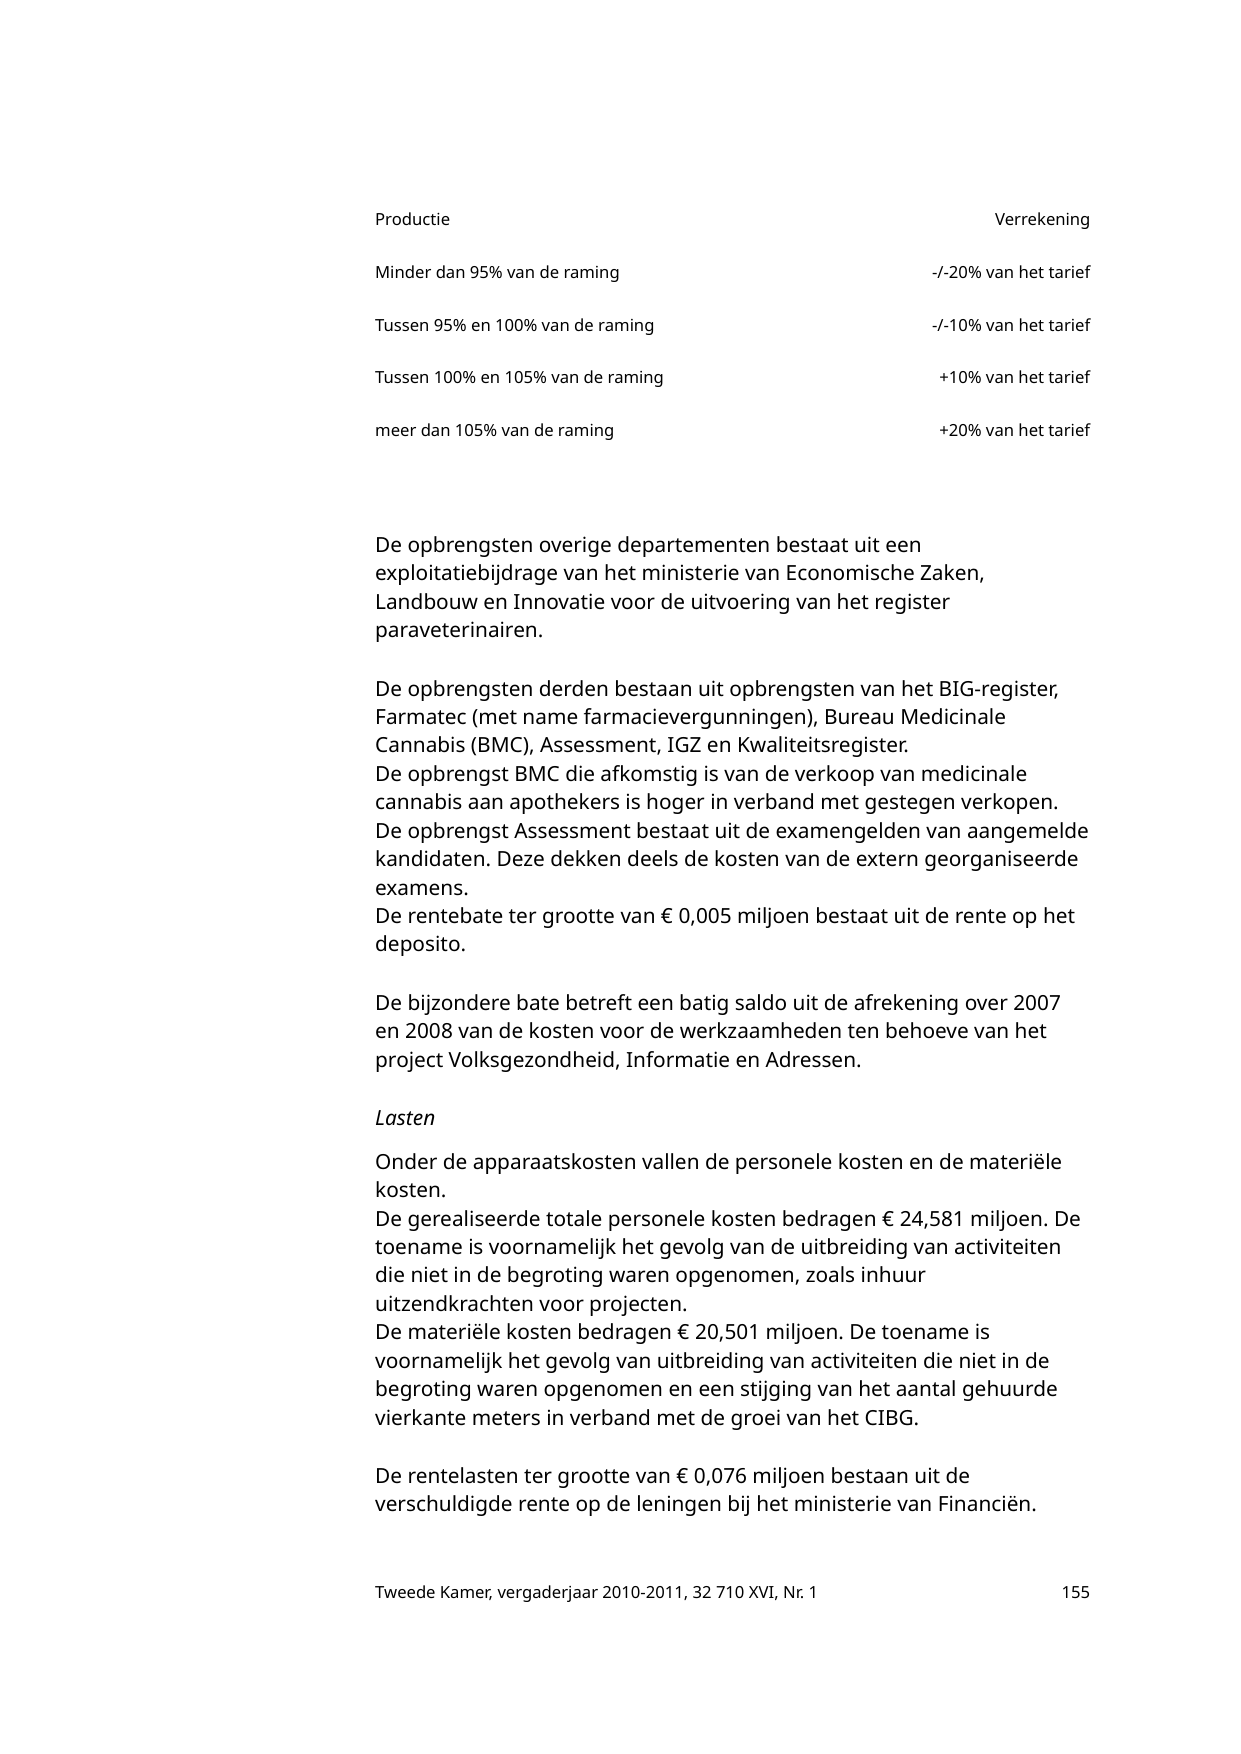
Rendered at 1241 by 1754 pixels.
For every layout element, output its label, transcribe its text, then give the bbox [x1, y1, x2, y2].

table_cell Minder dan 95% van de raming [375, 261, 868, 313]
table_cell meer dan 105% van de raming [375, 419, 868, 471]
table_cell Tussen 100% en 105% van de raming [375, 366, 868, 419]
table_header Verrekening [868, 208, 1090, 261]
text De opbrengsten derden bestaan uit opbrengsten van het BIG-register, Farmatec (met name farmacievergunningen), Bureau Medicinale Cannabis (BMC), Assessment, IGZ en Kwaliteitsregister. [375, 674, 1090, 759]
text De gerealiseerde totale personele kosten bedragen € 24,581 miljoen. De toename is voornamelijk het gevolg van de uitbreiding van activiteiten die niet in de begroting waren opgenomen, zoals inhuur uitzendkrachten voor projecten. [375, 1204, 1090, 1317]
text De opbrengst BMC die afkomstig is van de verkoop van medicinale cannabis aan apothekers is hoger in verband met gestegen verkopen. [375, 759, 1090, 816]
table_cell -/-10% van het tarief [868, 313, 1090, 366]
table_cell +20% van het tarief [868, 419, 1090, 471]
text De opbrengsten overige departementen bestaat uit een exploitatiebijdrage van het ministerie van Economische Zaken, Landbouw en Innovatie voor de uitvoering van het register paraveterinairen. [375, 530, 1090, 644]
table_cell +10% van het tarief [868, 366, 1090, 419]
table_header Productie [375, 208, 868, 261]
text Lasten [375, 1103, 1090, 1132]
text De rentebate ter grootte van € 0,005 miljoen bestaat uit de rente op het deposito. [375, 901, 1090, 958]
table_cell -/-20% van het tarief [868, 261, 1090, 313]
text De materiële kosten bedragen € 20,501 miljoen. De toename is voornamelijk het gevolg van uitbreiding van activiteiten die niet in de begroting waren opgenomen en een stijging van het aantal gehuurde vierkante meters in verband met de groei van het CIBG. [375, 1317, 1090, 1431]
text Onder de apparaatskosten vallen de personele kosten en de materiële kosten. [375, 1147, 1090, 1204]
text De rentelasten ter grootte van € 0,076 miljoen bestaan uit de verschuldigde rente op de leningen bij het ministerie van Financiën. [375, 1461, 1090, 1518]
text De opbrengst Assessment bestaat uit de examengelden van aangemelde kandidaten. Deze dekken deels de kosten van de extern georganiseerde examens. [375, 816, 1090, 901]
table_cell Tussen 95% en 100% van de raming [375, 313, 868, 366]
text De bijzondere bate betreft een batig saldo uit de afrekening over 2007 en 2008 van de kosten voor de werkzaamheden ten behoeve van het project Volksgezondheid, Informatie en Adressen. [375, 988, 1090, 1073]
